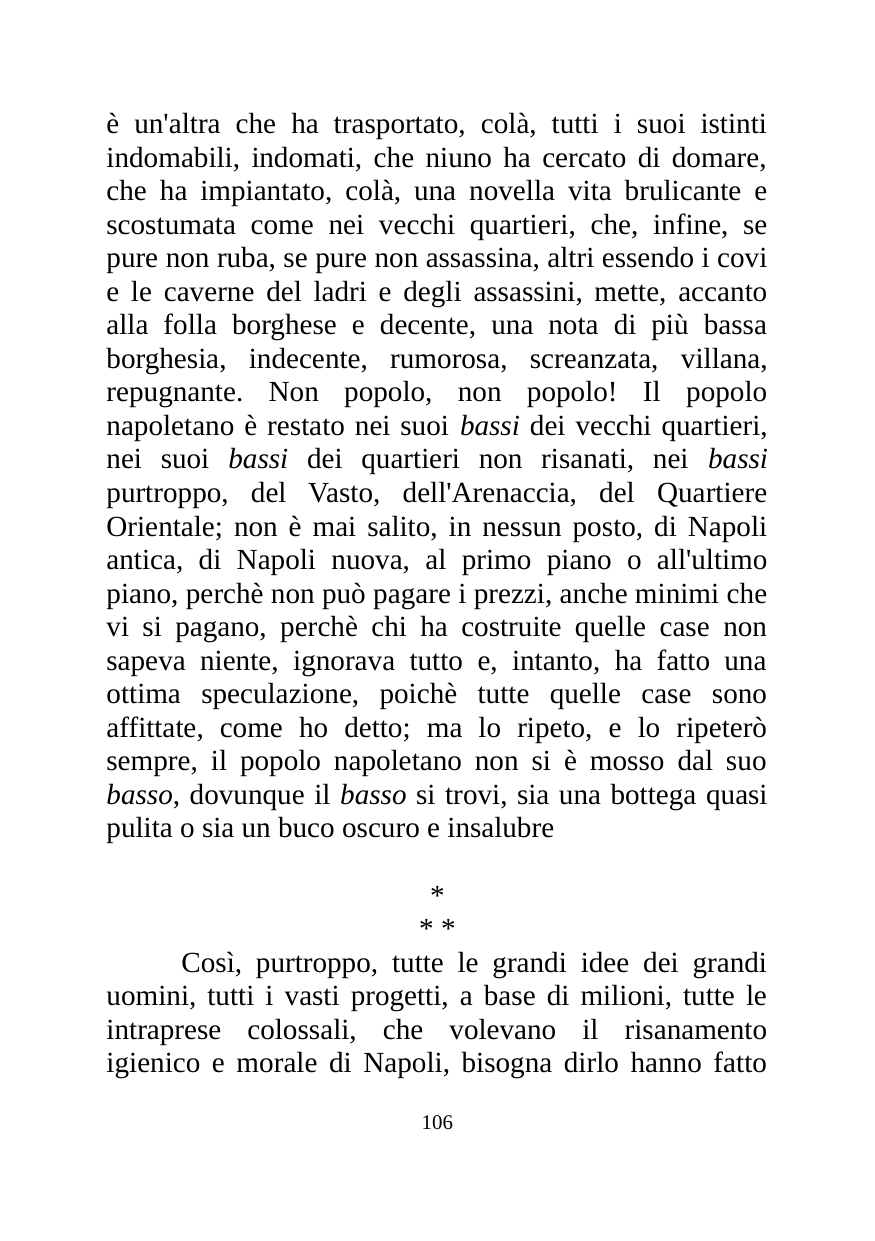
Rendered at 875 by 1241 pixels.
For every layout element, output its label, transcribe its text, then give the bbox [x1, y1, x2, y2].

text Così, purtroppo, tutte le grandi idee dei grandi uomini, tutti i vasti progetti, a base di milioni, tutte le intraprese colossali, che volevano il risanamento igienico e morale di Napoli, bisogna dirlo hanno fatto [106, 945, 768, 1079]
text è un'altra che ha trasportato, colà, tutti i suoi istinti indomabili, indomati, che niuno ha cercato di domare, che ha impiantato, colà, una novella vita brulicante e scostumata come nei vecchi quartieri, che, infine, se pure non ruba, se pure non assassina, altri essendo i covi e le caverne del ladri e degli assassini, mette, accanto alla folla borghese e decente, una nota di più bassa borghesia, indecente, rumorosa, screanzata, villana, repugnante. Non popolo, non popolo! Il popolo napoletano è restato nei suoi bassi dei vecchi quartieri, nei suoi bassi dei quartieri non risanati, nei bassi purtroppo, del Vasto, dell'Arenaccia, del Quartiere Orientale; non è mai salito, in nessun posto, di Napoli antica, di Napoli nuova, al primo piano o all'ultimo piano, perchè non può pagare i prezzi, anche minimi che vi si pagano, perchè chi ha costruite quelle case non sapeva niente, ignorava tutto e, intanto, ha fatto una ottima speculazione, poichè tutte quelle case sono affittate, come ho detto; ma lo ripeto, e lo ripeterò sempre, il popolo napoletano non si è mosso dal suo basso, dovunque il basso si trovi, sia una bottega quasi pulita o sia un buco oscuro e insalubre [106, 106, 768, 844]
text * * [106, 911, 768, 945]
text * [106, 878, 768, 911]
